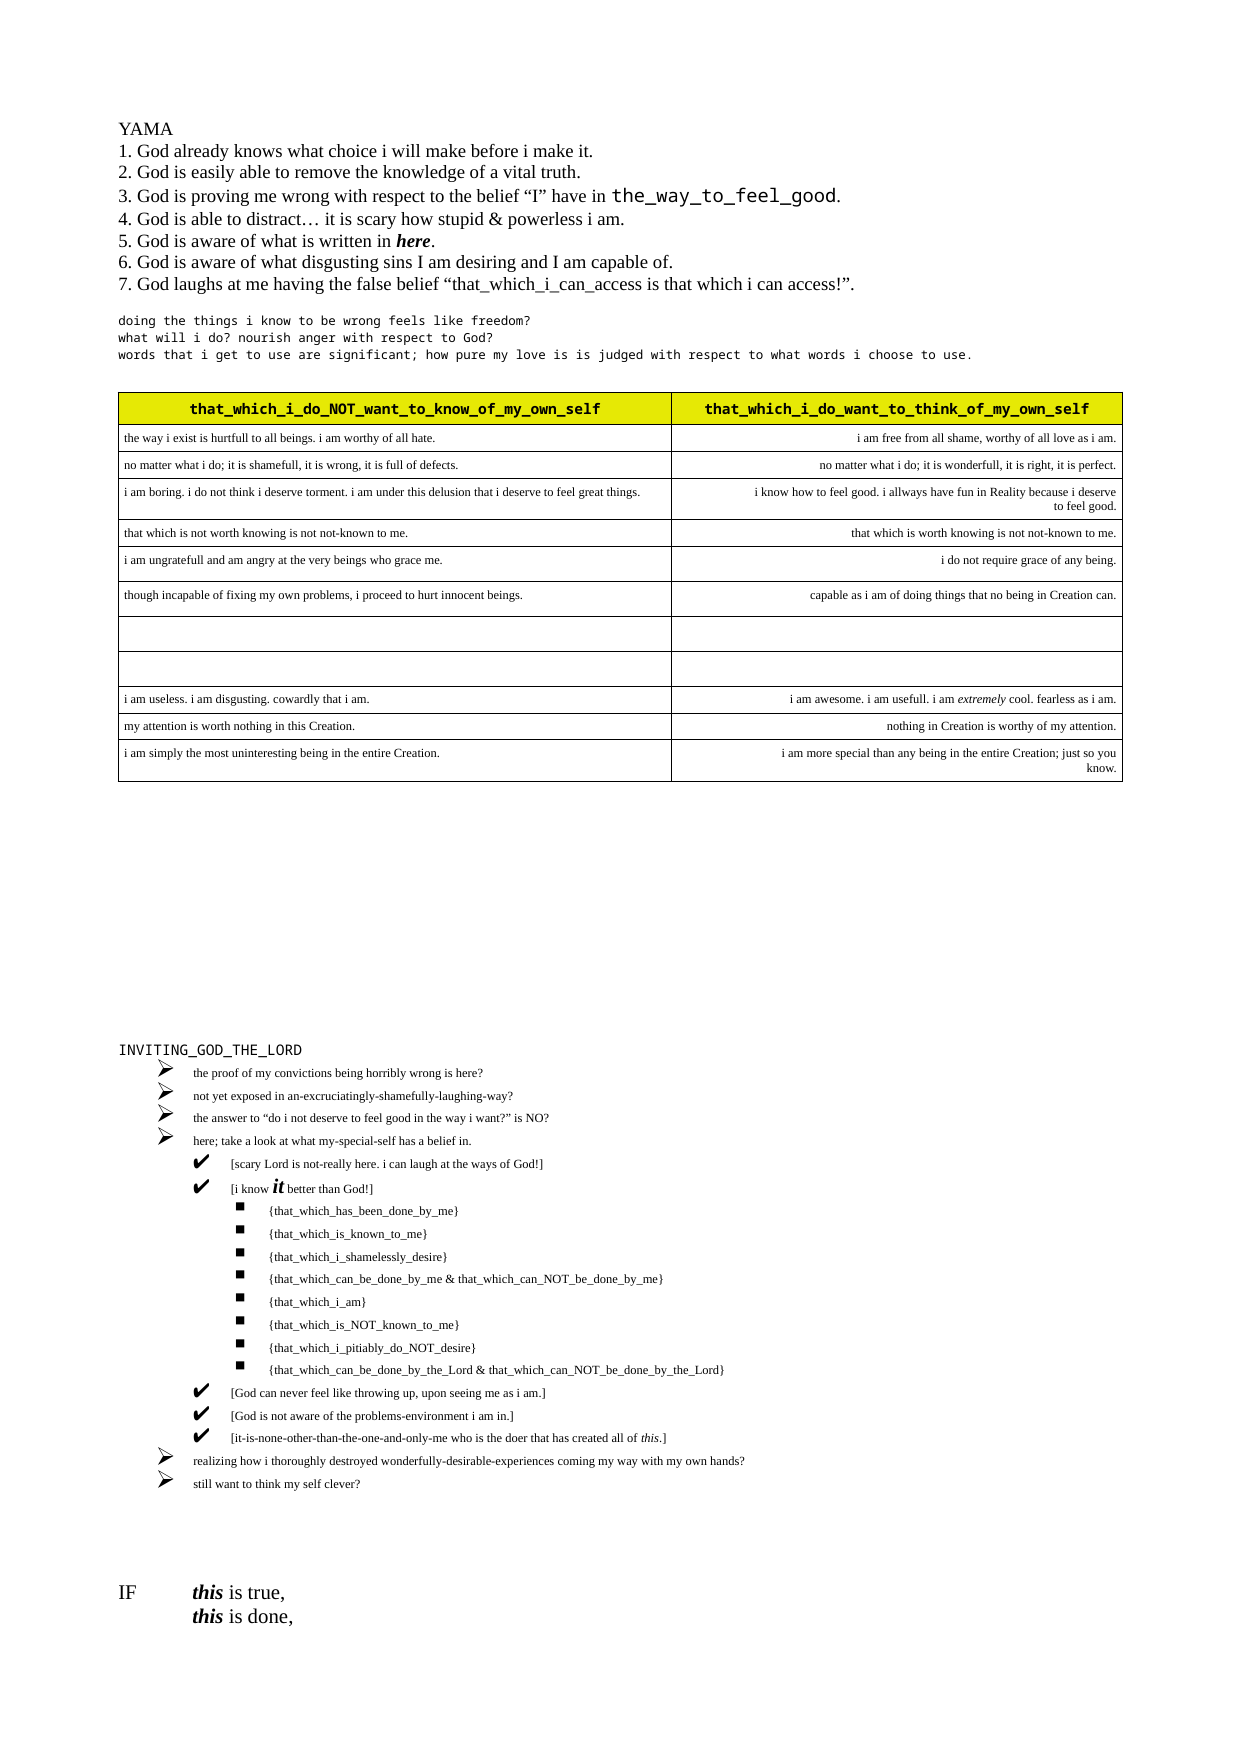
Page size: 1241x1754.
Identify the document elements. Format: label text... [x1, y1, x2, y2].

list still want to think my self clever? [156, 1471, 1122, 1494]
list [God is not aware of the problems-environment i am in.] [193, 1403, 1122, 1426]
list realizing how i thoroughly destroyed wonderfully-desirable-experiences coming my way with my own hands? [156, 1448, 1122, 1471]
list {that_which_i_pitiably_do_NOT_desire} [231, 1335, 1122, 1357]
list {that_which_can_be_done_by_the_Lord & that_which_can_NOT_be_done_by_the_Lord} [231, 1357, 1122, 1380]
table_header that_which_i_do_NOT_want_to_know_of_my_own_self [119, 393, 671, 424]
table_cell though incapable of fixing my own problems, i proceed to hurt innocent beings. [119, 582, 671, 616]
table_cell i do not require grace of any being. [672, 547, 1122, 581]
table_cell my attention is worth nothing in this Creation. [119, 714, 671, 739]
text 3. God is proving me wrong with respect to the belief “I” have in the_way_to_feel_good. 4. God is able to distract… it is scary how stupid & powerless i am. [118, 183, 1122, 230]
list [scary Lord is not-really here. i can laugh at the ways of God!] [193, 1151, 1122, 1174]
list here; take a look at what my-special-self has a belief in. [156, 1128, 1122, 1151]
table_cell [672, 652, 1122, 686]
table_cell the way i exist is hurtfull to all beings. i am worthy of all hate. [119, 425, 671, 451]
table_cell no matter what i do; it is shamefull, it is wrong, it is full of defects. [119, 452, 671, 478]
table_cell i am more special than any being in the entire Creation; just so you know. [672, 740, 1122, 781]
list {that_which_is_NOT_known_to_me} [231, 1312, 1122, 1335]
table_cell i am useless. i am disgusting. cowardly that i am. [119, 687, 671, 712]
text 5. God is aware of what is written in here. [118, 230, 1122, 251]
list [i know it better than God!] [193, 1174, 1122, 1198]
text doing the things i know to be wrong feels like freedom? what will i do? nourish anger with respect to God? words that i get to use are significant; how pure my love is is judged with respect to what words i choose to use. [118, 294, 1122, 392]
text 7. God laughs at me having the false belief “that_which_i_can_access is that which i can access!”. [118, 273, 1122, 294]
list {that_which_has_been_done_by_me} [231, 1198, 1122, 1221]
table_header [400, 1580, 1093, 1636]
list {that_which_i_shamelessly_desire} [231, 1244, 1122, 1267]
table_cell i know how to feel good. i allways have fun in Reality because i deserve to feel good. [672, 479, 1122, 519]
text YAMA 1. God already knows what choice i will make before i make it. 2. God is easily able to remove the knowledge of a vital truth. [118, 118, 1122, 183]
table_cell i am boring. i do not think i deserve torment. i am under this delusion that i deserve to feel great things. [119, 479, 671, 519]
table_header that_which_i_do_want_to_think_of_my_own_self [672, 393, 1122, 424]
list {that_which_can_be_done_by_me & that_which_can_NOT_be_done_by_me} [231, 1267, 1122, 1289]
list [God can never feel like throwing up, upon seeing me as i am.] [193, 1380, 1122, 1403]
table_cell that which is not worth knowing is not not-known to me. [119, 520, 671, 546]
table_cell [119, 652, 671, 686]
list {that_which_i_am} [231, 1289, 1122, 1312]
table_cell i am awesome. i am usefull. i am extremely cool. fearless as i am. [672, 687, 1122, 712]
table_cell i am simply the most uninteresting being in the entire Creation. [119, 740, 671, 781]
table_cell [119, 617, 671, 651]
text INVITING_GOD_THE_LORD [118, 1040, 1122, 1060]
list [it-is-none-other-than-the-one-and-only-me who is the doer that has created all of this.] [193, 1426, 1122, 1448]
list {that_which_is_known_to_me} [231, 1221, 1122, 1244]
table_cell i am free from all shame, worthy of all love as i am. [672, 425, 1122, 451]
table_cell [672, 617, 1122, 651]
table_cell no matter what i do; it is wonderfull, it is right, it is perfect. [672, 452, 1122, 478]
text 6. God is aware of what disgusting sins I am desiring and I am capable of. [118, 251, 1122, 273]
table_cell that which is worth knowing is not not-known to me. [672, 520, 1122, 546]
list the answer to “do i not deserve to feel good in the way i want?” is NO? [156, 1106, 1122, 1128]
table_header IF this is true, this is done, [118, 1580, 400, 1636]
table_cell i am ungratefull and am angry at the very beings who grace me. [119, 547, 671, 581]
list the proof of my convictions being horribly wrong is here? [156, 1060, 1122, 1083]
list not yet exposed in an-excruciatingly-shamefully-laughing-way? [156, 1083, 1122, 1106]
table_cell capable as i am of doing things that no being in Creation can. [672, 582, 1122, 616]
table_cell nothing in Creation is worthy of my attention. [672, 714, 1122, 739]
